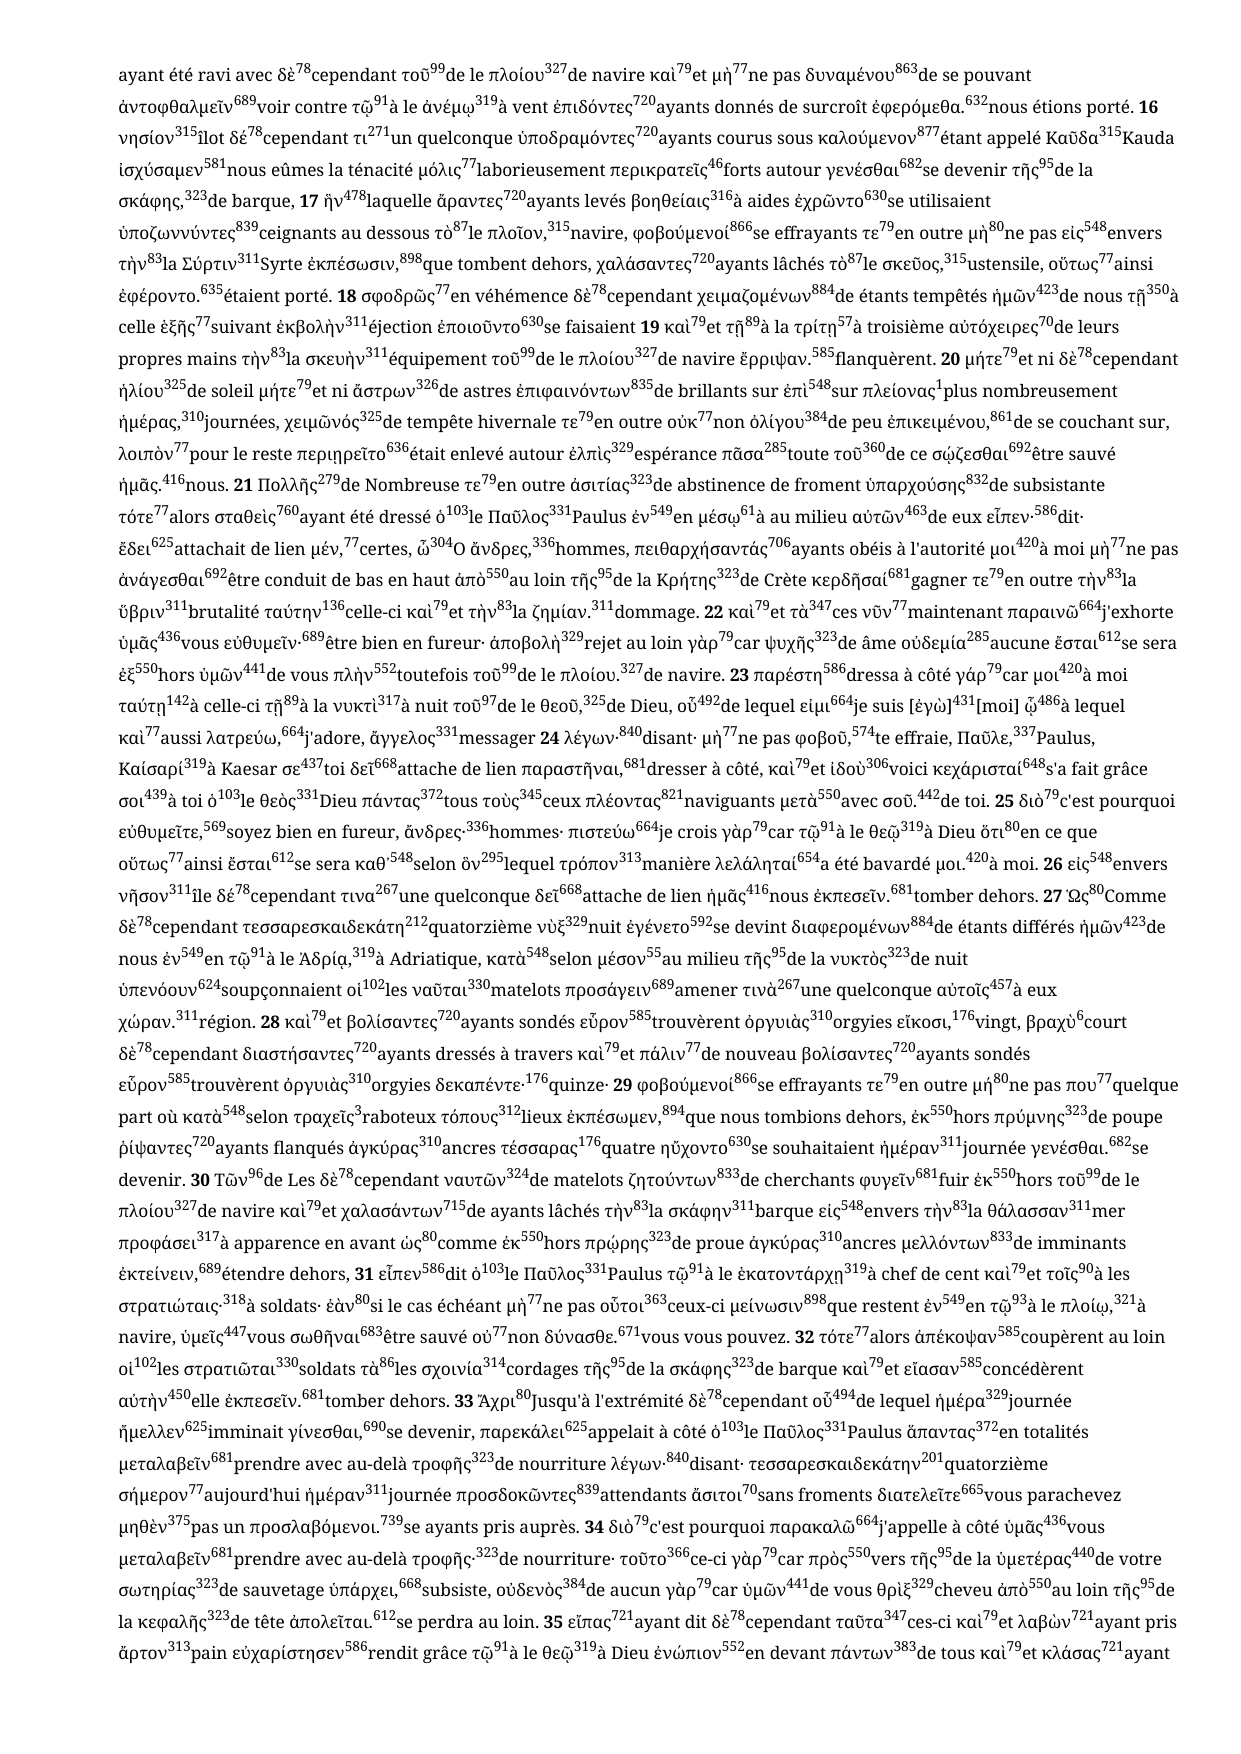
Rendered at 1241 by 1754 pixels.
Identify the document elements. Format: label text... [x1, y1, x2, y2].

text 1 Ὡς80Comme δὲ78cependant ἐκρίθη600fut jugé τοῦ360de ce ἀποπλεῖν689naviguer au loin ἡμᾶς416nous εἰς548envers τὴν83la Ἰταλίαν,311Italie, παρεδίδουν624livraient τόν85le τε79en outre Παῦλον313Paulus καί79et τινας268des quelconques ἑτέρους114autres-différents δεσμώτας312détenus ἑκατοντάρχῃ319à chef de cent ὀνόματι321à nom Ἰουλίῳ319à Ioulios σπείρης323de spirale Σεβαστῆς.14de Vénérable. 2 ἐπιβάντες720ayants surmontés δὲ78cependant πλοίῳ321à navire Ἀδραμυττηνῷ12à Adramytte μέλλοντι830à imminant πλεῖν689naviguer εἰς548envers τοὺς84les κατὰ548selon τὴν83la Ἀσίαν311Asie τόπους312lieux ἀνήχθημεν595nous fûmes conduit de bas en haut ὄντος834de étant σὺν549avec ἡμῖν419à nous Ἀριστάρχου325de Aristarque Μακεδόνος325de Macédonien Θεσσαλονικέως.325de Thessalonicien. 3 τῇ89à la τε79en outre ἑτέρᾳ376à autre-différente κατήχθημεν595nous fûmes mené de haut en bas εἰς548envers Σιδῶνα,311Sidon, φιλανθρώπως77en amitié de l'humain τε79en outre ὁ103le Ἰούλιος331Ioulios τῷ91à le Παύλῳ319à Paulus χρησάμενος740se ayant utilisé ἐπέτρεψεν586permit πρὸς548vers τοὺς244les φίλους52amis πορευθέντι748à ayant été allé ἐπιμελείας323de soin τυχεῖν.681obtenir. 4 κἀκεῖθεν77et de là ἀναχθέντες759ayants étés conduits de bas en haut ὑπεπλεύσαμεν581nous naviguâmes sous τὴν83la Κύπρον311Chypre διὰ548par le fait de τὸ348ce τοὺς84les ἀνέμους312vents εἶναι689être ἐναντίους,31aux encontres, 5 τό87le τε79en outre πέλαγος315haute mer τὸ348ce κατὰ548selon τὴν83la Κιλικίαν311Cilicie καὶ79et Παμφυλίαν311Pamphylie διαπλεύσαντες720ayants navigués à travers κατήλθομεν581nous vînmes de haut en bas εἰς548envers Μύρα314Myra τῆς95de la Λυκίας.323de Lycie. 6 Κἀκεῖ77Et là εὑρὼν721ayant trouvé ὁ103le ἑκατοντάρχης331chef de cent πλοῖον315navire Ἀλεξανδρῖνον6Alexandrinus πλέον824naviguant εἰς548envers τὴν83la Ἰταλίαν311Italie ἐνεβίβασεν586fit embarquer ἡμᾶς416nous εἰς548envers αὐτό.454lui. 7 ἐν549en ἱκαναῖς7à assez-importantes δὲ78cependant ἡμέραις316à journées βραδυπλοοῦντες839naviguants lentement καὶ79et μόλις77laborieusement γενόμενοι739se ayants devenus κατὰ548selon τὴν83la Κνίδον,311Knidos, μὴ77ne pas προσεῶντος834de concédant vers ἡμᾶς416nous τοῦ97de le ἀνέμου325de vent ὑπεπλεύσαμεν581nous naviguâmes sous τὴν83la Κρήτην311Crète κατὰ548selon Σαλμώνην,311Salmone, 8 μόλις77laborieusement τε79en outre παραλεγόμενοι866se côtoyants αὐτὴν450elle ἤλθομεν581nous vînmes εἰς548envers τόπον313lieu τινὰ269un quelconque καλούμενον875étant appelé Καλοὺς3Beaux λιμένας312ports ᾧ486à lequel ἐγγὺς77proche πόλις329cité ἦν625était Λασαία.329Lasaia. 9 Ἱκανοῦ16de Assez-important δὲ78cependant χρόνου325de temps διαγενομένου734de se ayant devenu au travers καὶ79et ὄντος834de étant ἤδη77déjà ἐπισφαλοῦς42de prompt à chute τοῦ97de le πλοὸς325de navigation διὰ548par le fait de τὸ348ce καὶ77aussi τὴν83la νηστείαν311jeûne ἤδη77déjà παρεληλυθέναι686avoir passé à côté παρῄνει625exhortait ὁ103le Παῦλος331Paulus 10 λέγων840disant αὐτοῖς·457à eux· ἄνδρες,336hommes, θεωρῶ664j'observe ὅτι80en ce que μετὰ550avec ὕβρεως323de brutalité καὶ79et πολλῆς279de nombreuse ζημίας323de dommage οὐ77non μόνον77seulement τοῦ99de le φορτίου327de charge καὶ79et τοῦ99de le πλοίου327de navire ἀλλὰ79mais καὶ77aussi τῶν94de les ψυχῶν322de âmes ἡμῶν423de nous μέλλειν689imminer ἔσεσθαι685se avoir à être τὸν85le πλοῦν.313navigation. 11 ὁ103le δὲ78cependant ἑκατοντάρχης331chef de cent τῷ91à le κυβερνήτῃ319à pilote καὶ79et τῷ91à le ναυκλήρῳ319à nautonier μᾶλλον77davantage ἐπείθετο636était persuadé ἢ79ou τοῖς353à ces ὑπὸ550sous Παύλου325de Paulus λεγομένοις.881à étants dits. 12 ἀνευθέτου42de pas bien placé δὲ78cependant τοῦ97de le λιμένος325de port ὑπάρχοντος834de subsistant πρὸς548vers παραχειμασίαν311hivernage à côté οἱ102les πλείονες70plus nombreusement ἔθεντο591se posèrent βουλὴν311dessein ἀναχθῆναι683être conduit de bas en haut ἐκεῖθεν,77de là, εἴ80si πως77en quelque manière δύναιντο702que se puissent καταντήσαντες720ayants atteints à l'encontre εἰς548envers Φοίνικα313Foinikas παραχειμάσαι681hiverner à côté λιμένα313port τῆς95de la Κρήτης323de Crète βλέποντα822regardant κατὰ548selon λίβα313sud-ouest καὶ79et κατὰ548selon χῶρον.313nord-ouest. 13 Ὑποπνεύσαντος716de Ayant soufflé en dessous δὲ78cependant νότου325de sud δόξαντες720ayants estimés τῆς95de la προθέσεως323de position en avant κεκρατηκέναι,686avoir saisi avec force, ἄραντες720ayants levés ἆσσον77de près παρελέγοντο630se côtoyaient τὴν83la Κρήτην.311Crète. 14 μετ᾽548après οὐ77non πολὺ375nombreux δὲ78cependant ἔβαλεν586jeta κατ᾽550contre αὐτῆς462de elle ἄνεμος331vent τυφωνικὸς22typhonien ὁ364celui καλούμενος891étant appelé εὐρακύλων·331Eurakulon· 15 συναρπασθέντος756de ayant été ravi avec δὲ78cependant τοῦ99de le πλοίου327de navire καὶ79et μὴ77ne pas δυναμένου863de se pouvant ἀντοφθαλμεῖν689voir contre τῷ91à le ἀνέμῳ319à vent ἐπιδόντες720ayants donnés de surcroît ἐφερόμεθα.632nous étions porté. 16 νησίον315îlot δέ78cependant τι271un quelconque ὑποδραμόντες720ayants courus sous καλούμενον877étant appelé Καῦδα315Κauda ἰσχύσαμεν581nous eûmes la ténacité μόλις77laborieusement περικρατεῖς46forts autour γενέσθαι682se devenir τῆς95de la σκάφης,323de barque, 17 ἣν478laquelle ἄραντες720ayants levés βοηθείαις316à aides ἐχρῶντο630se utilisaient ὑποζωννύντες839ceignants au dessous τὸ87le πλοῖον,315navire, φοβούμενοί866se effrayants τε79en outre μὴ80ne pas εἰς548envers τὴν83la Σύρτιν311Syrte ἐκπέσωσιν,898que tombent dehors, χαλάσαντες720ayants lâchés τὸ87le σκεῦος,315ustensile, οὕτως77ainsi ἐφέροντο.635étaient porté. 18 σφοδρῶς77en véhémence δὲ78cependant χειμαζομένων884de étants tempêtés ἡμῶν423de nous τῇ350à celle ἑξῆς77suivant ἐκβολὴν311éjection ἐποιοῦντο630se faisaient 19 καὶ79et τῇ89à la τρίτῃ57à troisième αὐτόχειρες70de leurs propres mains τὴν83la σκευὴν311équipement τοῦ99de le πλοίου327de navire ἔρριψαν.585flanquèrent. 20 μήτε79et ni δὲ78cependant ἡλίου325de soleil μήτε79et ni ἄστρων326de astres ἐπιφαινόντων835de brillants sur ἐπὶ548sur πλείονας1plus nombreusement ἡμέρας,310journées, χειμῶνός325de tempête hivernale τε79en outre οὐκ77non ὀλίγου384de peu ἐπικειμένου,861de se couchant sur, λοιπὸν77pour le reste περιῃρεῖτο636était enlevé autour ἐλπὶς329espérance πᾶσα285toute τοῦ360de ce σῴζεσθαι692être sauvé ἡμᾶς.416nous. 21 Πολλῆς279de Nombreuse τε79en outre ἀσιτίας323de abstinence de froment ὑπαρχούσης832de subsistante τότε77alors σταθεὶς760ayant été dressé ὁ103le Παῦλος331Paulus ἐν549en μέσῳ61à au milieu αὐτῶν463de eux εἶπεν·586dit· ἔδει625attachait de lien μέν,77certes, ὦ304O ἄνδρες,336hommes, πειθαρχήσαντάς706ayants obéis à l'autorité μοι420à moi μὴ77ne pas ἀνάγεσθαι692être conduit de bas en haut ἀπὸ550au loin τῆς95de la Κρήτης323de Crète κερδῆσαί681gagner τε79en outre τὴν83la ὕβριν311brutalité ταύτην136celle-ci καὶ79et τὴν83la ζημίαν.311dommage. 22 καὶ79et τὰ347ces νῦν77maintenant παραινῶ664j'exhorte ὑμᾶς436vous εὐθυμεῖν·689être bien en fureur· ἀποβολὴ329rejet au loin γὰρ79car ψυχῆς323de âme οὐδεμία285aucune ἔσται612se sera ἐξ550hors ὑμῶν441de vous πλὴν552toutefois τοῦ99de le πλοίου.327de navire. 23 παρέστη586dressa à côté γάρ79car μοι420à moi ταύτῃ142à celle-ci τῇ89à la νυκτὶ317à nuit τοῦ97de le θεοῦ,325de Dieu, οὗ492de lequel εἰμι664je suis [ἐγὼ]431[moi] ᾧ486à lequel καὶ77aussi λατρεύω,664j'adore, ἄγγελος331messager 24 λέγων·840disant· μὴ77ne pas φοβοῦ,574te effraie, Παῦλε,337Paulus, Καίσαρί319à Kaesar σε437toi δεῖ668attache de lien παραστῆναι,681dresser à côté, καὶ79et ἰδοὺ306voici κεχάρισταί648s'a fait grâce σοι439à toi ὁ103le θεὸς331Dieu πάντας372tous τοὺς345ceux πλέοντας821naviguants μετὰ550avec σοῦ.442de toi. 25 διὸ79c'est pourquoi εὐθυμεῖτε,569soyez bien en fureur, ἄνδρες·336hommes· πιστεύω664je crois γὰρ79car τῷ91à le θεῷ319à Dieu ὅτι80en ce que οὕτως77ainsi ἔσται612se sera καθ᾽548selon ὃν295lequel τρόπον313manière λελάληταί654a été bavardé μοι.420à moi. 26 εἰς548envers νῆσον311île δέ78cependant τινα267une quelconque δεῖ668attache de lien ἡμᾶς416nous ἐκπεσεῖν.681tomber dehors. 27 Ὡς80Comme δὲ78cependant τεσσαρεσκαιδεκάτη212quatorzième νὺξ329nuit ἐγένετο592se devint διαφερομένων884de étants différés ἡμῶν423de nous ἐν549en τῷ91à le Ἀδρίᾳ,319à Adriatique, κατὰ548selon μέσον55au milieu τῆς95de la νυκτὸς323de nuit ὑπενόουν624soupçonnaient οἱ102les ναῦται330matelots προσάγειν689amener τινὰ267une quelconque αὐτοῖς457à eux χώραν.311région. 28 καὶ79et βολίσαντες720ayants sondés εὗρον585trouvèrent ὀργυιὰς310orgyies εἴκοσι,176vingt, βραχὺ6court δὲ78cependant διαστήσαντες720ayants dressés à travers καὶ79et πάλιν77de nouveau βολίσαντες720ayants sondés εὗρον585trouvèrent ὀργυιὰς310orgyies δεκαπέντε·176quinze· 29 φοβούμενοί866se effrayants τε79en outre μή80ne pas που77quelque part où κατὰ548selon τραχεῖς3raboteux τόπους312lieux ἐκπέσωμεν,894que nous tombions dehors, ἐκ550hors πρύμνης323de poupe ῥίψαντες720ayants flanqués ἀγκύρας310ancres τέσσαρας176quatre ηὔχοντο630se souhaitaient ἡμέραν311journée γενέσθαι.682se devenir. 30 Τῶν96de Les δὲ78cependant ναυτῶν324de matelots ζητούντων833de cherchants φυγεῖν681fuir ἐκ550hors τοῦ99de le πλοίου327de navire καὶ79et χαλασάντων715de ayants lâchés τὴν83la σκάφην311barque εἰς548envers τὴν83la θάλασσαν311mer προφάσει317à apparence en avant ὡς80comme ἐκ550hors πρῴρης323de proue ἀγκύρας310ancres μελλόντων833de imminants ἐκτείνειν,689étendre dehors, 31 εἶπεν586dit ὁ103le Παῦλος331Paulus τῷ91à le ἑκατοντάρχῃ319à chef de cent καὶ79et τοῖς90à les στρατιώταις·318à soldats· ἐὰν80si le cas échéant μὴ77ne pas οὗτοι363ceux-ci μείνωσιν898que restent ἐν549en τῷ93à le πλοίῳ,321à navire, ὑμεῖς447vous σωθῆναι683être sauvé οὐ77non δύνασθε.671vous vous pouvez. 32 τότε77alors ἀπέκοψαν585coupèrent au loin οἱ102les στρατιῶται330soldats τὰ86les σχοινία314cordages τῆς95de la σκάφης323de barque καὶ79et εἴασαν585concédèrent αὐτὴν450elle ἐκπεσεῖν.681tomber dehors. 33 Ἄχρι80Jusqu'à l'extrémité δὲ78cependant οὗ494de lequel ἡμέρα329journée ἤμελλεν625imminait γίνεσθαι,690se devenir, παρεκάλει625appelait à côté ὁ103le Παῦλος331Paulus ἅπαντας372en totalités μεταλαβεῖν681prendre avec au-delà τροφῆς323de nourriture λέγων·840disant· τεσσαρεσκαιδεκάτην201quatorzième σήμερον77aujourd'hui ἡμέραν311journée προσδοκῶντες839attendants ἄσιτοι70sans froments διατελεῖτε665vous parachevez μηθὲν375pas un προσλαβόμενοι.739se ayants pris auprès. 34 διὸ79c'est pourquoi παρακαλῶ664j'appelle à côté ὑμᾶς436vous μεταλαβεῖν681prendre avec au-delà τροφῆς·323de nourriture· τοῦτο366ce-ci γὰρ79car πρὸς550vers τῆς95de la ὑμετέρας440de votre σωτηρίας323de sauvetage ὑπάρχει,668subsiste, οὐδενὸς384de aucun γὰρ79car ὑμῶν441de vous θρὶξ329cheveu ἀπὸ550au loin τῆς95de la κεφαλῆς323de tête ἀπολεῖται.612se perdra au loin. 35 εἴπας721ayant dit δὲ78cependant ταῦτα347ces-ci καὶ79et λαβὼν721ayant pris ἄρτον313pain εὐχαρίστησεν586rendit grâce τῷ91à le θεῷ319à Dieu ἐνώπιον552en devant πάντων383de tous καὶ79et κλάσας721ayant cassé ἤρξατο592se origina ἐσθίειν.689manger. 36 εὔθυμοι46biens en fureurs δὲ78cependant γενόμενοι739se ayants devenus πάντες389tous καὶ77aussi αὐτοὶ468eux προσελάβοντο591se prirent auprès τροφῆς.323de nourriture. 37 ἤμεθα626nous nous étions δὲ78cependant αἱ100les πᾶσαι284toutes ψυχαὶ328âmes ἐν549en τῷ93à le πλοίῳ321à navire διακόσιαι68deux cents ἑβδομήκοντα68soixante-dix ἕξ.68six. 38 κορεσθέντες759ayants étés rassasiés δὲ78cependant τροφῆς323de nourriture ἐκούφιζον624allégeaient τὸ87le πλοῖον315navire ἐκβαλλόμενοι866se éjectants τὸν85le σῖτον313froment εἰς548envers τὴν83la θάλασσαν.311mer. 39 Ὅτε80Lorsque δὲ78cependant ἡμέρα329journée ἐγένετο,592se devint, τὴν83la γῆν311terre οὐκ77non ἐπεγίνωσκον,624reconnaissaient, κόλπον313sein δέ78cependant τινα269un quelconque κατενόουν624intelligeaient contre ἔχοντα822ayant αἰγιαλὸν313rivage εἰς548envers ὃν480lequel ἐβουλεύοντο630se délibéraient εἰ80si δύναιντο702que se puissent ἐξῶσαι681expulser τὸ87le πλοῖον.315navire. 40 καὶ79et τὰς82les ἀγκύρας310ancres περιελόντες720ayants enlevés autour εἴων624concédaient εἰς548envers τὴν83la θάλασσαν,311mer, ἅμα77simultanément ἀνέντες720ayants rompus τὰς82les ζευκτηρίας310attaches τῶν98de les πηδαλίων326de gouvernails καὶ79et ἐπάραντες720ayants surélevés τὸν85le ἀρτέμωνα313artimon τῇ350à celle πνεούσῃ826à soufflante κατεῖχον624tenaient de haut en bas εἰς548envers τὸν85le αἰγιαλόν.313rivage. 41 περιπεσόντες720ayants tombés autour δὲ78cependant εἰς548envers τόπον313lieu διθάλασσον4divisé en deux mers ἐπέκειλαν585échouèrent τὴν83la ναῦν311vaisseau καὶ79et ἡ101la μὲν79certes πρῷρα329proue ἐρείσασα719ayante soutenue ἔμεινεν586resta ἀσάλευτος,69inébranlable, ἡ101la δὲ78cependant πρύμνα329poupe ἐλύετο636était délié ὑπὸ550sous τῆς95de la βίας323de violence [τῶν94[de les κυμάτων].326de vagues]. 42 Τῶν96de Les δὲ78cependant στρατιωτῶν324de soldats βουλὴ329dessein ἐγένετο592se devint ἵνα80afin que τοὺς84les δεσμώτας312détenus ἀποκτείνωσιν,898que tuent catégoriquement, μή80ne pas τις390un quelconque ἐκκολυμβήσας721ayant nagé au dehors διαφύγῃ.899que fuie à travers. 43 ὁ103le δὲ78cependant ἑκατοντάρχης331chef de cent βουλόμενος867se ayant dessein διασῶσαι681sauver complètement τὸν85le Παῦλον313Paulus ἐκώλυσεν586empêcha αὐτοὺς451eux τοῦ259de le βουλήματος,327de dessein, ἐκέλευσέν586ordonna τε79en outre τοὺς345ceux δυναμένους848se pouvants κολυμβᾶν689nager ἀπορίψαντας706ayants flanqués au loin πρώτους52premiers ἐπὶ548sur τὴν83la γῆν311terre ἐξιέναι689aller dehors 44 καὶ79et τοὺς84les λοιποὺς372restants οὓς372lesquels μὲν79certes ἐπὶ549sur σανίσιν,316à planches, οὓς372lesquels δὲ78cependant ἐπί550sur τινων385de des quelconques τῶν359de ces ἀπὸ550au loin τοῦ99de le πλοίου.327de navire. καὶ79et οὕτως77ainsi ἐγένετο592se devint πάντας372tous διασωθῆναι683être sauvé complètement ἐπὶ548sur τὴν83la γῆν.311terre. [118, 59, 1181, 1665]
